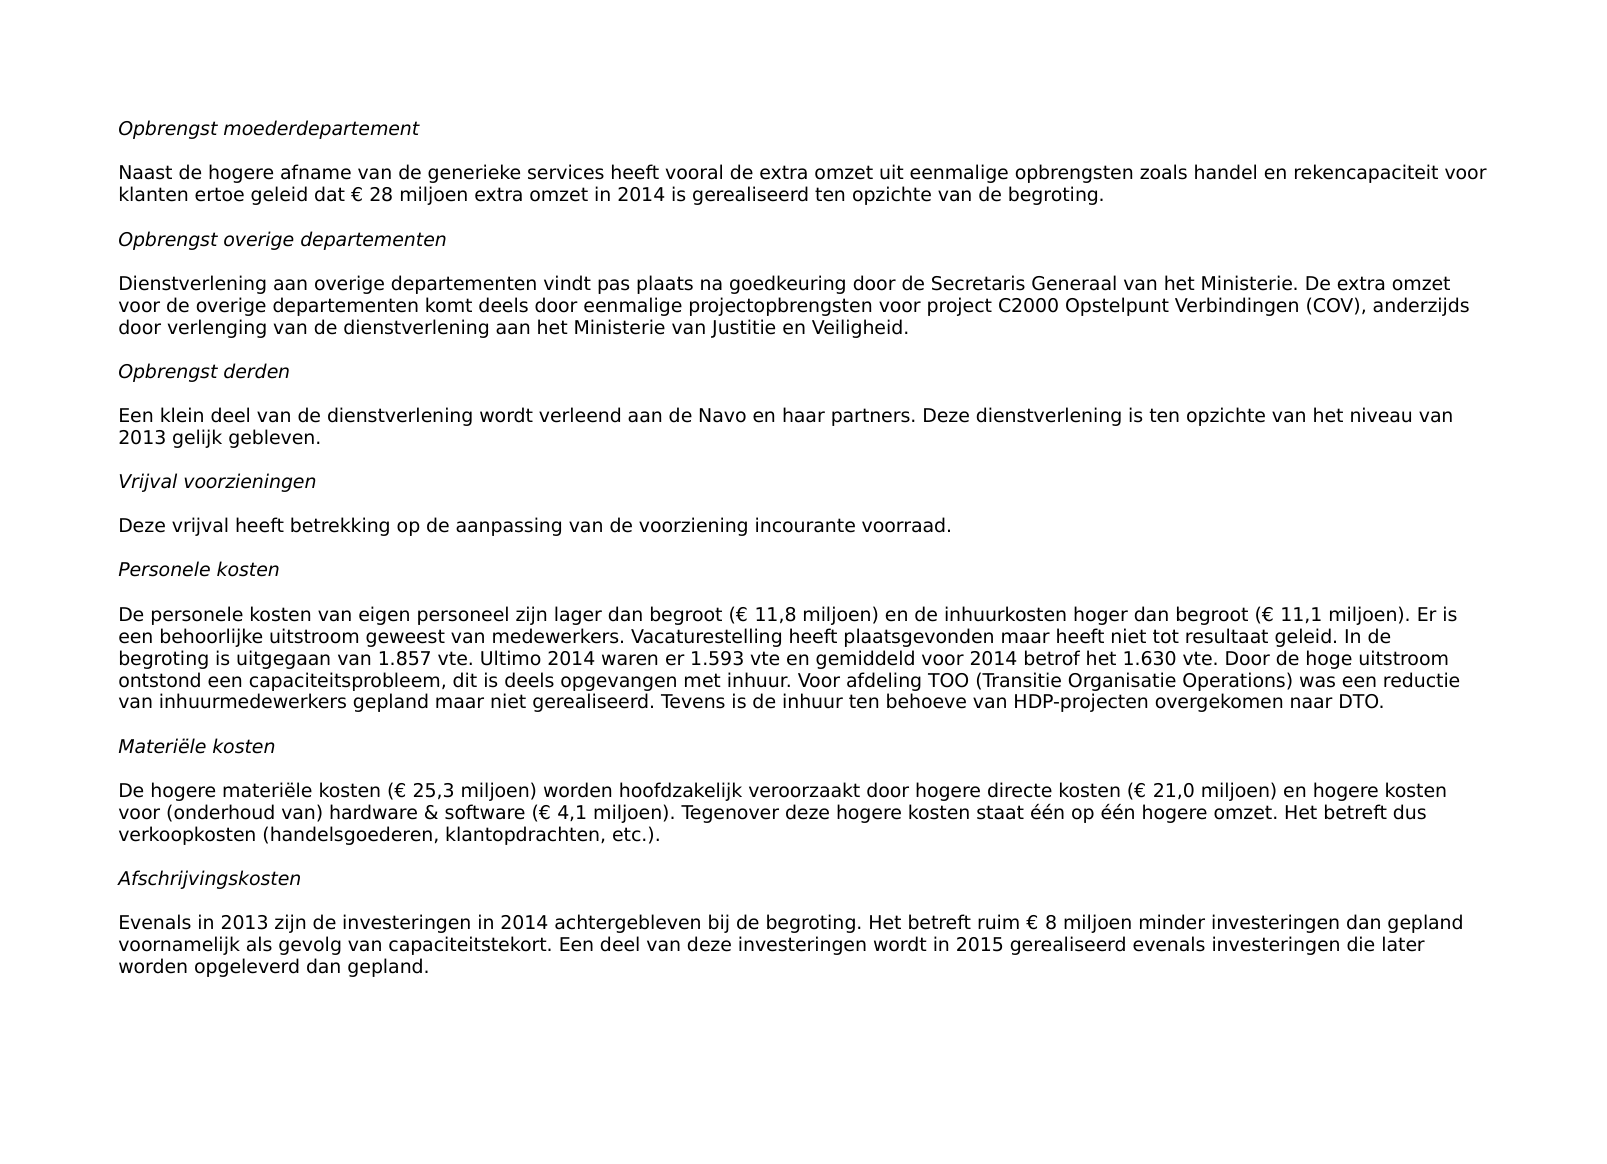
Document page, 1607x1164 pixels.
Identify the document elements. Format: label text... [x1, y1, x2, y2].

subtitle Personele kosten [118, 559, 1488, 581]
text De hogere materiële kosten (€ 25,3 miljoen) worden hoofdzakelijk veroorzaakt door hogere directe kosten (€ 21,0 miljoen) en hogere kosten voor (onderhoud van) hardware & software (€ 4,1 miljoen). Tegenover deze hogere kosten staat één op één hogere omzet. Het betreft dus verkoopkosten (handelsgoederen, klantopdrachten, etc.). [118, 780, 1488, 846]
subtitle Vrijval voorzieningen [118, 471, 1488, 493]
text Naast de hogere afname van de generieke services heeft vooral de extra omzet uit eenmalige opbrengsten zoals handel en rekencapaciteit voor klanten ertoe geleid dat € 28 miljoen extra omzet in 2014 is gerealiseerd ten opzichte van de begroting. [118, 162, 1488, 206]
text Evenals in 2013 zijn de investeringen in 2014 achtergebleven bij de begroting. Het betreft ruim € 8 miljoen minder investeringen dan gepland voornamelijk als gevolg van capaciteitstekort. Een deel van deze investeringen wordt in 2015 gerealiseerd evenals investeringen die later worden opgeleverd dan gepland. [118, 912, 1488, 978]
text Dienstverlening aan overige departementen vindt pas plaats na goedkeuring door de Secretaris Generaal van het Ministerie. De extra omzet voor de overige departementen komt deels door eenmalige projectopbrengsten voor project C2000 Opstelpunt Verbindingen (COV), anderzijds door verlenging van de dienstverlening aan het Ministerie van Justitie en Veiligheid. [118, 273, 1488, 338]
subtitle Opbrengst derden [118, 361, 1488, 383]
text Een klein deel van de dienstverlening wordt verleend aan de Navo en haar partners. Deze dienstverlening is ten opzichte van het niveau van 2013 gelijk gebleven. [118, 405, 1488, 449]
subtitle Opbrengst overige departementen [118, 228, 1488, 250]
text De personele kosten van eigen personeel zijn lager dan begroot (€ 11,8 miljoen) en de inhuurkosten hoger dan begroot (€ 11,1 miljoen). Er is een behoorlijke uitstroom geweest van medewerkers. Vacaturestelling heeft plaatsgevonden maar heeft niet tot resultaat geleid. In de begroting is uitgegaan van 1.857 vte. Ultimo 2014 waren er 1.593 vte en gemiddeld voor 2014 betrof het 1.630 vte. Door de hoge uitstroom ontstond een capaciteitsprobleem, dit is deels opgevangen met inhuur. Voor afdeling TOO (Transitie Organisatie Operations) was een reductie van inhuurmedewerkers gepland maar niet gerealiseerd. Tevens is de inhuur ten behoeve van HDP-projecten overgekomen naar DTO. [118, 603, 1488, 713]
subtitle Materiële kosten [118, 736, 1488, 758]
subtitle Opbrengst moederdepartement [118, 118, 1488, 140]
text Deze vrijval heeft betrekking op de aanpassing van de voorziening incourante voorraad. [118, 515, 1488, 537]
subtitle Afschrijvingskosten [118, 868, 1488, 890]
